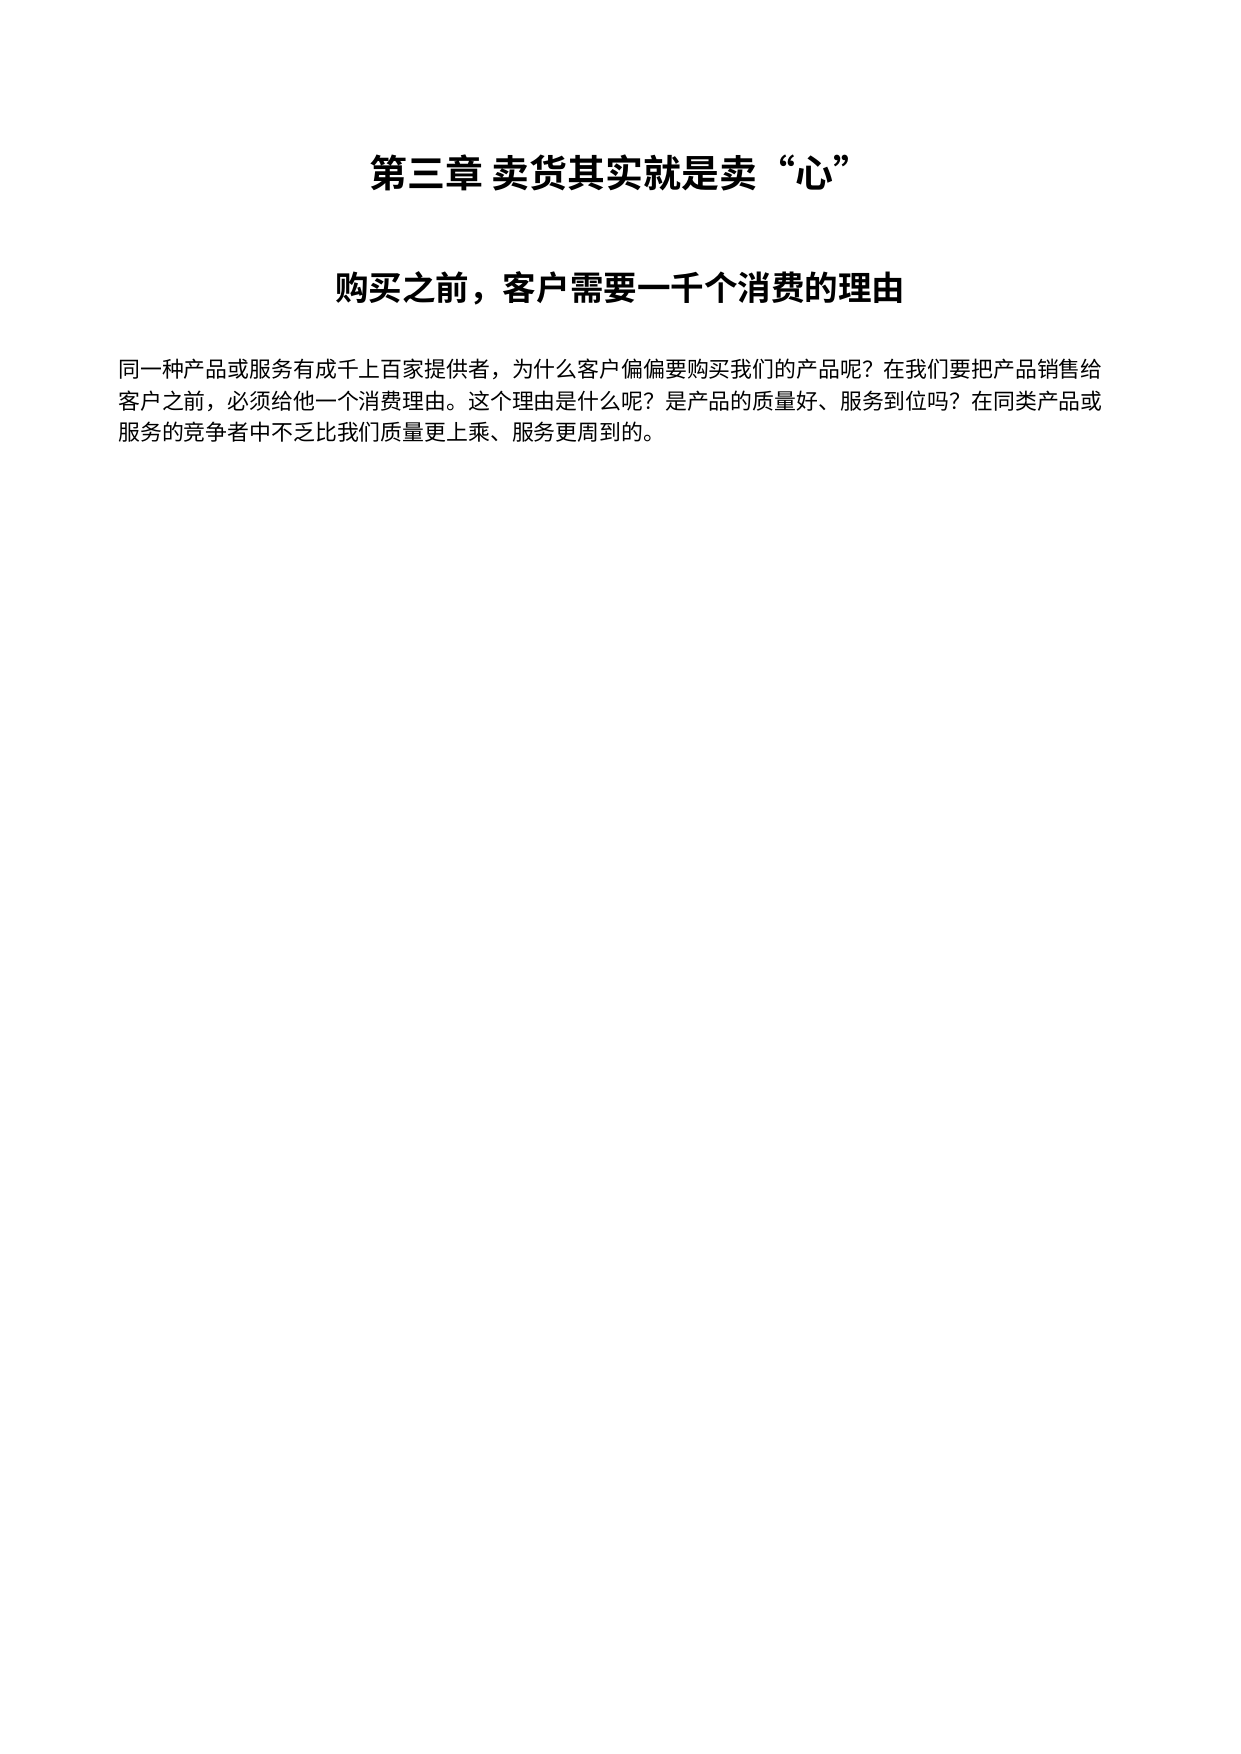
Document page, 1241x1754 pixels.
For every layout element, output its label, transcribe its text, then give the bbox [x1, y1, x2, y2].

subtitle 购买之前，客户需要一千个消费的理由 [118, 261, 1122, 310]
text 同一种产品或服务有成千上百家提供者，为什么客户偏偏要购买我们的产品呢？在我们要把产品销售给客户之前，必须给他一个消费理由。这个理由是什么呢？是产品的质量好、服务到位吗？在同类产品或服务的竞争者中不乏比我们质量更上乘、服务更周到的。 [118, 352, 1122, 447]
subtitle 第三章 卖货其实就是卖“心” [118, 143, 1122, 198]
